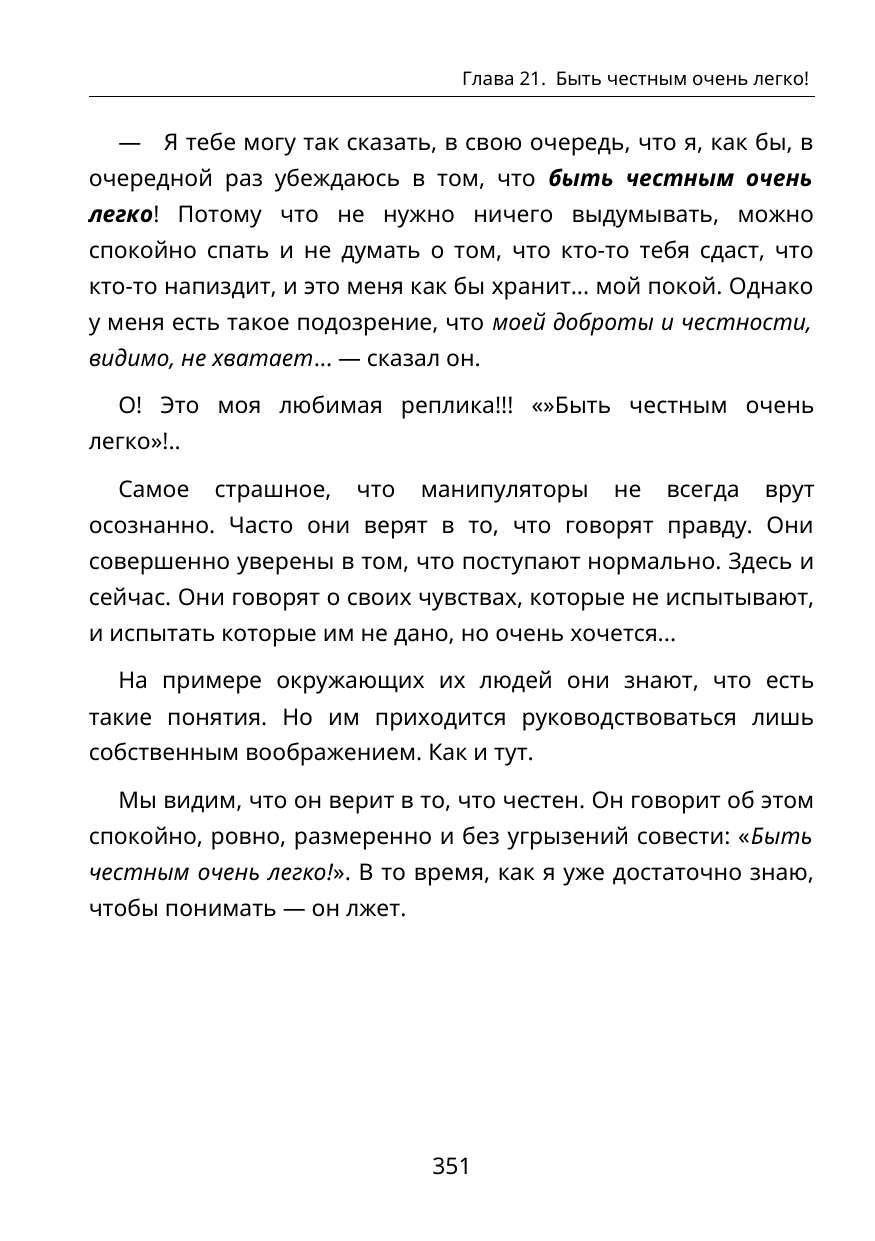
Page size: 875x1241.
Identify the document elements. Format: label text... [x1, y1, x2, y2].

text Самое страшное, что манипуляторы не всегда врут осознанно. Часто они верят в то, что говорят правду. Они совершенно уверены в том, что поступают нормально. Здесь и сейчас. Они говорят о своих чувствах, которые не испытывают, и испытать которые им не дано, но очень хочется... [88, 473, 815, 648]
list Я тебе могу так сказать, в свою очередь, что я, как бы, в очередной раз убеждаюсь в том, что быть честным очень легко! Потому что не нужно ничего выдумывать, можно спокойно спать и не думать о том, что кто-то тебя сдаст, что кто-то напиздит, и это меня как бы хранит... мой покой. Однако у меня есть такое подозрение, что моей доброты и честности, видимо, не хватает... — сказал он. [88, 126, 815, 373]
text На примере окружающих их людей они знают, что есть такие понятия. Но им приходится руководствоваться лишь собственным воображением. Как и тут. [88, 664, 815, 768]
text Мы видим, что он верит в то, что честен. Он говорит об этом спокойно, ровно, размеренно и без угрызений совести: «Быть честным очень легко!». В то время, как я уже достаточно знаю, чтобы понимать — он лжет. [88, 784, 815, 923]
text О! Это моя любимая реплика!!! «»Быть честным очень легко»!.. [88, 389, 815, 457]
